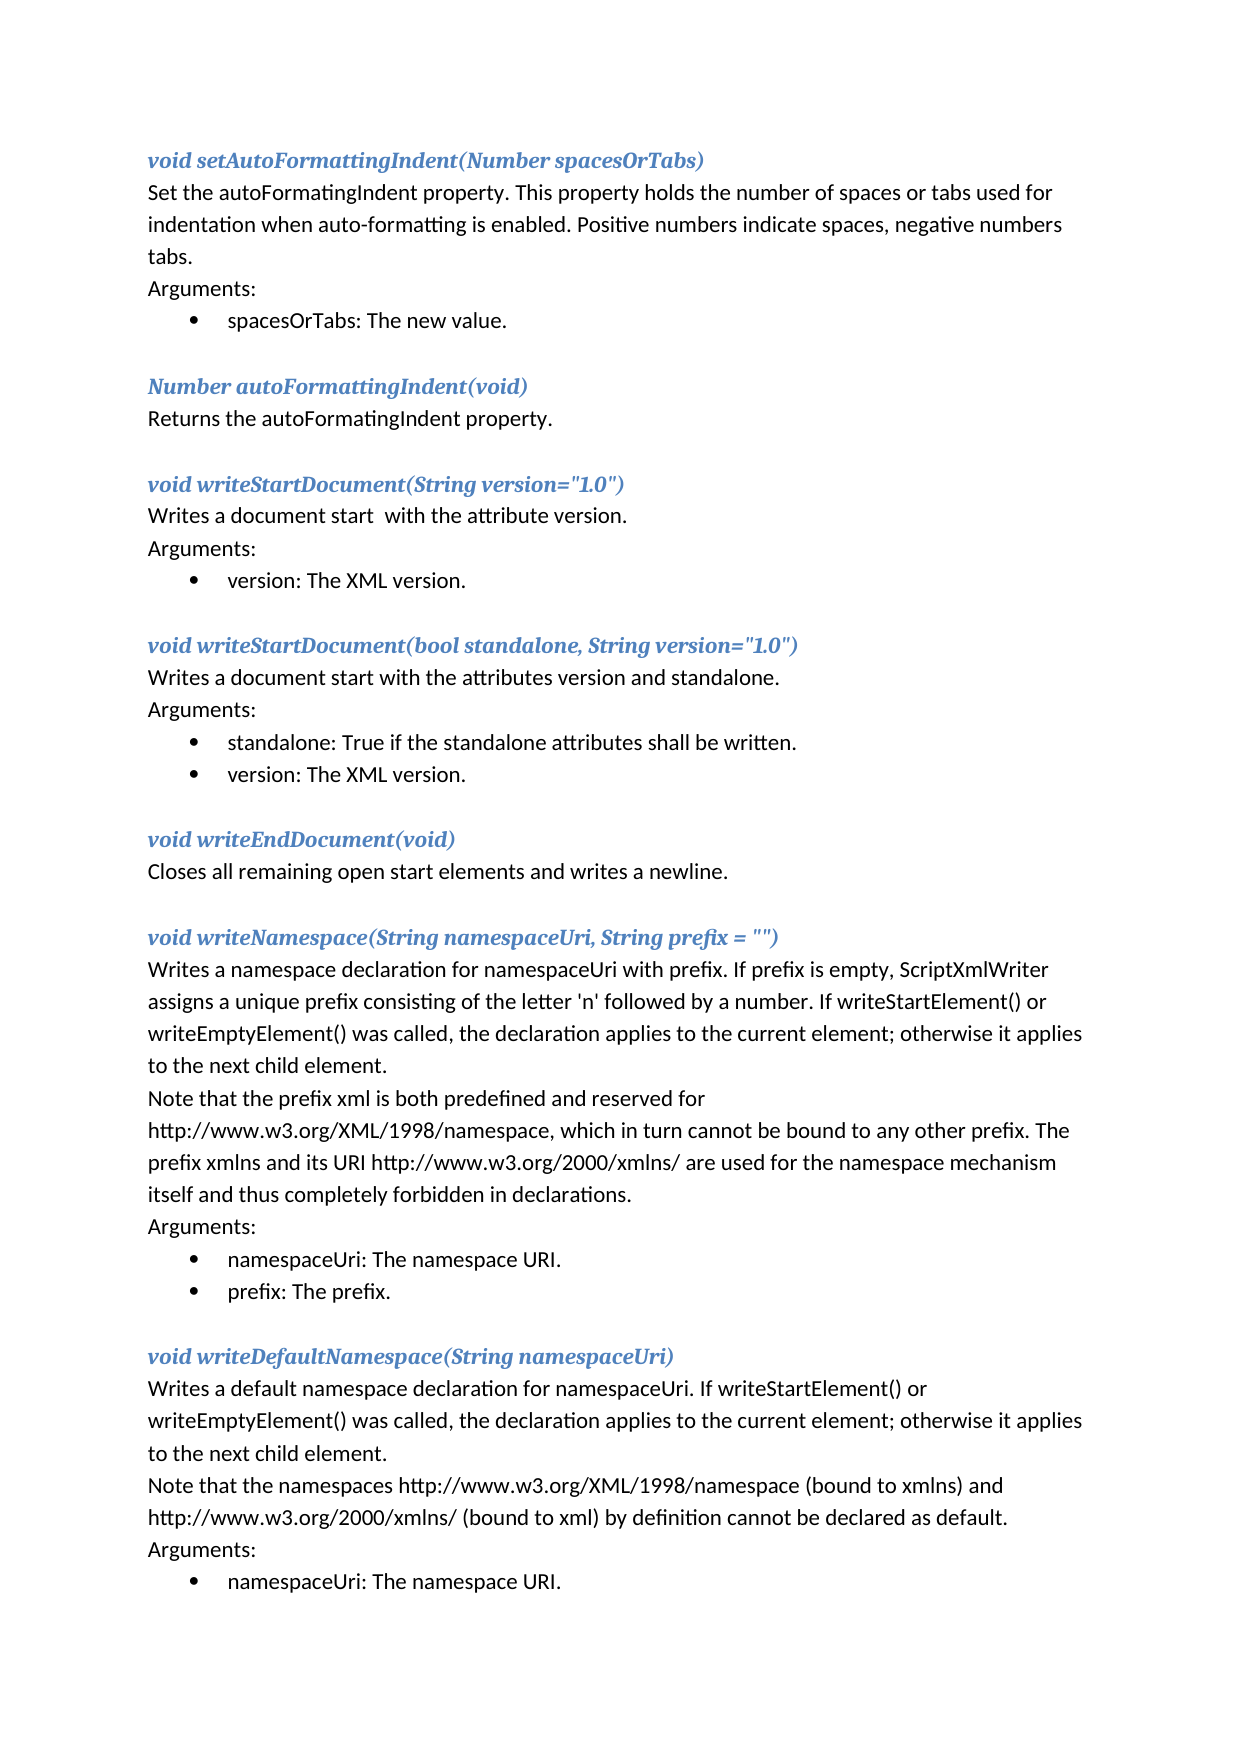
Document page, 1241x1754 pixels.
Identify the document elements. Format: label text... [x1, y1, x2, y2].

list version: The XML version. [190, 760, 1093, 788]
list spacesOrTabs: The new value. [190, 307, 1093, 334]
subtitle Number autoFormattingIndent(void) [148, 374, 1093, 400]
subtitle void writeNamespace(String namespaceUri, String prefix = "") [148, 925, 1093, 951]
text Note that the namespaces http://www.w3.org/XML/1998/namespace (bound to xmlns) and http://www.w3.org/2000/xmlns/ (bound to xml) by definition cannot be declared as default. [148, 1471, 1093, 1531]
subtitle void writeEndDocument(void) [148, 827, 1093, 854]
list version: The XML version. [190, 566, 1093, 594]
list namespaceUri: The namespace URI. [190, 1245, 1093, 1273]
text Closes all remaining open start elements and writes a newline. [148, 857, 1093, 886]
text Arguments: [148, 1535, 1093, 1563]
subtitle void writeStartDocument(bool standalone, String version="1.0") [148, 633, 1093, 659]
text Writes a document start with the attributes version and standalone. [148, 663, 1093, 691]
list namespaceUri: The namespace URI. [190, 1567, 1093, 1596]
text Set the autoFormatingIndent property. This property holds the number of spaces or tabs used for indentation when auto-formatting is enabled. Positive numbers indicate spaces, negative numbers tabs. [148, 178, 1093, 270]
text Writes a default namespace declaration for namespaceUri. If writeStartElement() or writeEmptyElement() was called, the declaration applies to the current element; otherwise it applies to the next child element. [148, 1374, 1093, 1467]
subtitle void writeStartDocument(String version="1.0") [148, 471, 1093, 498]
list standalone: True if the standalone attributes shall be written. [190, 728, 1093, 756]
subtitle void setAutoFormattingIndent(Number spacesOrTabs) [148, 148, 1093, 174]
text Arguments: [148, 1212, 1093, 1241]
text Note that the prefix xml is both predefined and reserved for http://www.w3.org/XML/1998/namespace, which in turn cannot be bound to any other prefix. The prefix xmlns and its URI http://www.w3.org/2000/xmlns/ are used for the namespace mechanism itself and thus completely forbidden in declarations. [148, 1084, 1093, 1208]
subtitle void writeDefaultNamespace(String namespaceUri) [148, 1344, 1093, 1371]
text Writes a document start with the attribute version. [148, 502, 1093, 529]
text Arguments: [148, 534, 1093, 562]
text Writes a namespace declaration for namespaceUri with prefix. If prefix is empty, ScriptXmlWriter assigns a unique prefix consisting of the letter 'n' followed by a number. If writeStartElement() or writeEmptyElement() was called, the declaration applies to the current element; otherwise it applies to the next child element. [148, 955, 1093, 1079]
text Arguments: [148, 274, 1093, 302]
text Returns the autoFormatingIndent property. [148, 404, 1093, 432]
text Arguments: [148, 696, 1093, 724]
list prefix: The prefix. [190, 1277, 1093, 1305]
